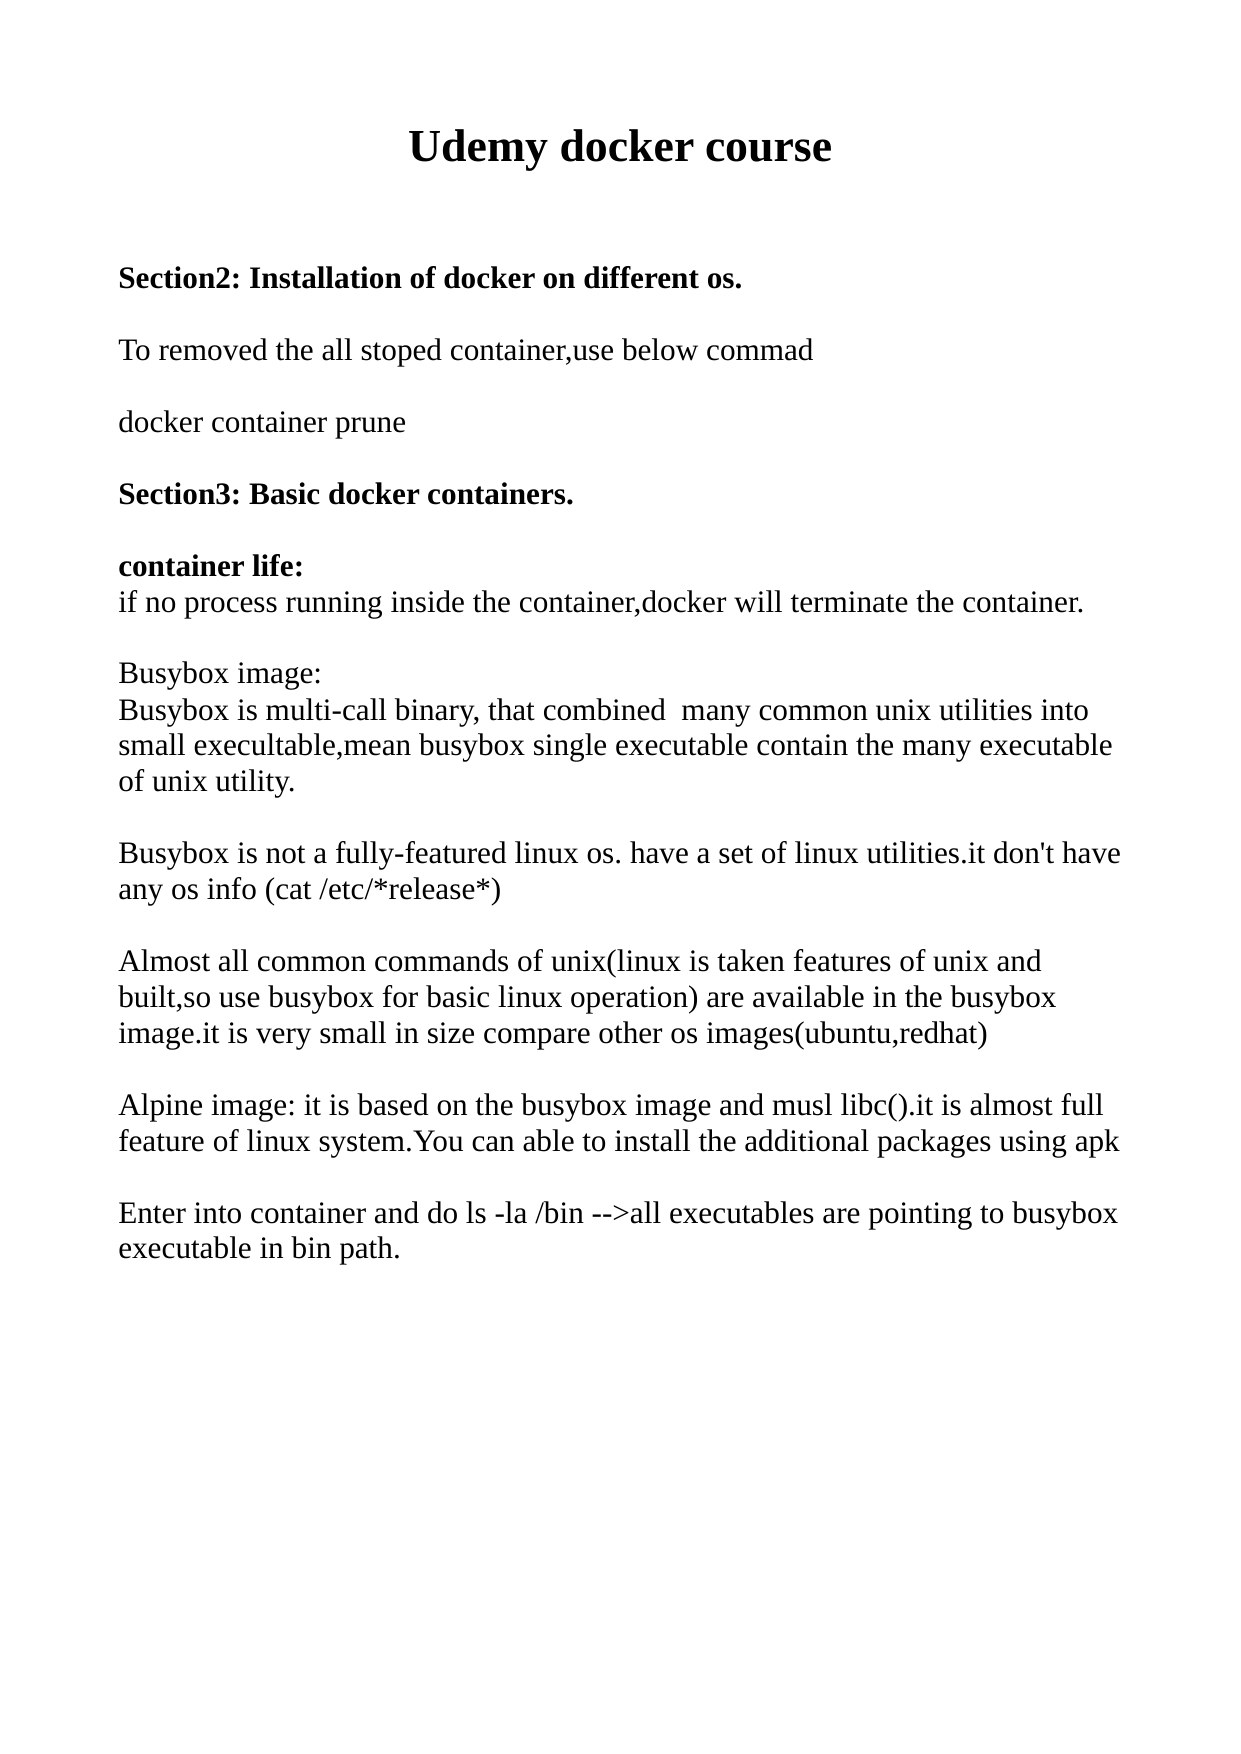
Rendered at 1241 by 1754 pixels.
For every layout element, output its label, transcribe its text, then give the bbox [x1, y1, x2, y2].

text Almost all common commands of unix(linux is taken features of unix and built,so use busybox for basic linux operation) are available in the busybox image.it is very small in size compare other os images(ubuntu,redhat) [118, 942, 1122, 1050]
text Alpine image: it is based on the busybox image and musl libc().it is almost full feature of linux system.You can able to install the additional packages using apk [118, 1086, 1122, 1158]
text Busybox is multi-call binary, that combined many common unix utilities into small execultable,mean busybox single executable contain the many executable of unix utility. [118, 691, 1122, 798]
text Enter into container and do ls -la /bin -->all executables are pointing to busybox executable in bin path. [118, 1194, 1122, 1266]
text Busybox is not a fully-featured linux os. have a set of linux utilities.it don't have any os info (cat /etc/*release*) [118, 834, 1122, 906]
text docker container prune [118, 403, 1122, 439]
text To removed the all stoped container,use below commad [118, 331, 1122, 367]
text if no process running inside the container,docker will terminate the container. [118, 583, 1122, 619]
text container life: [118, 547, 1122, 583]
text Udemy docker course [118, 118, 1122, 171]
text Section2: Installation of docker on different os. [118, 259, 1122, 295]
text Section3: Basic docker containers. [118, 475, 1122, 511]
text Busybox image: [118, 655, 1122, 691]
